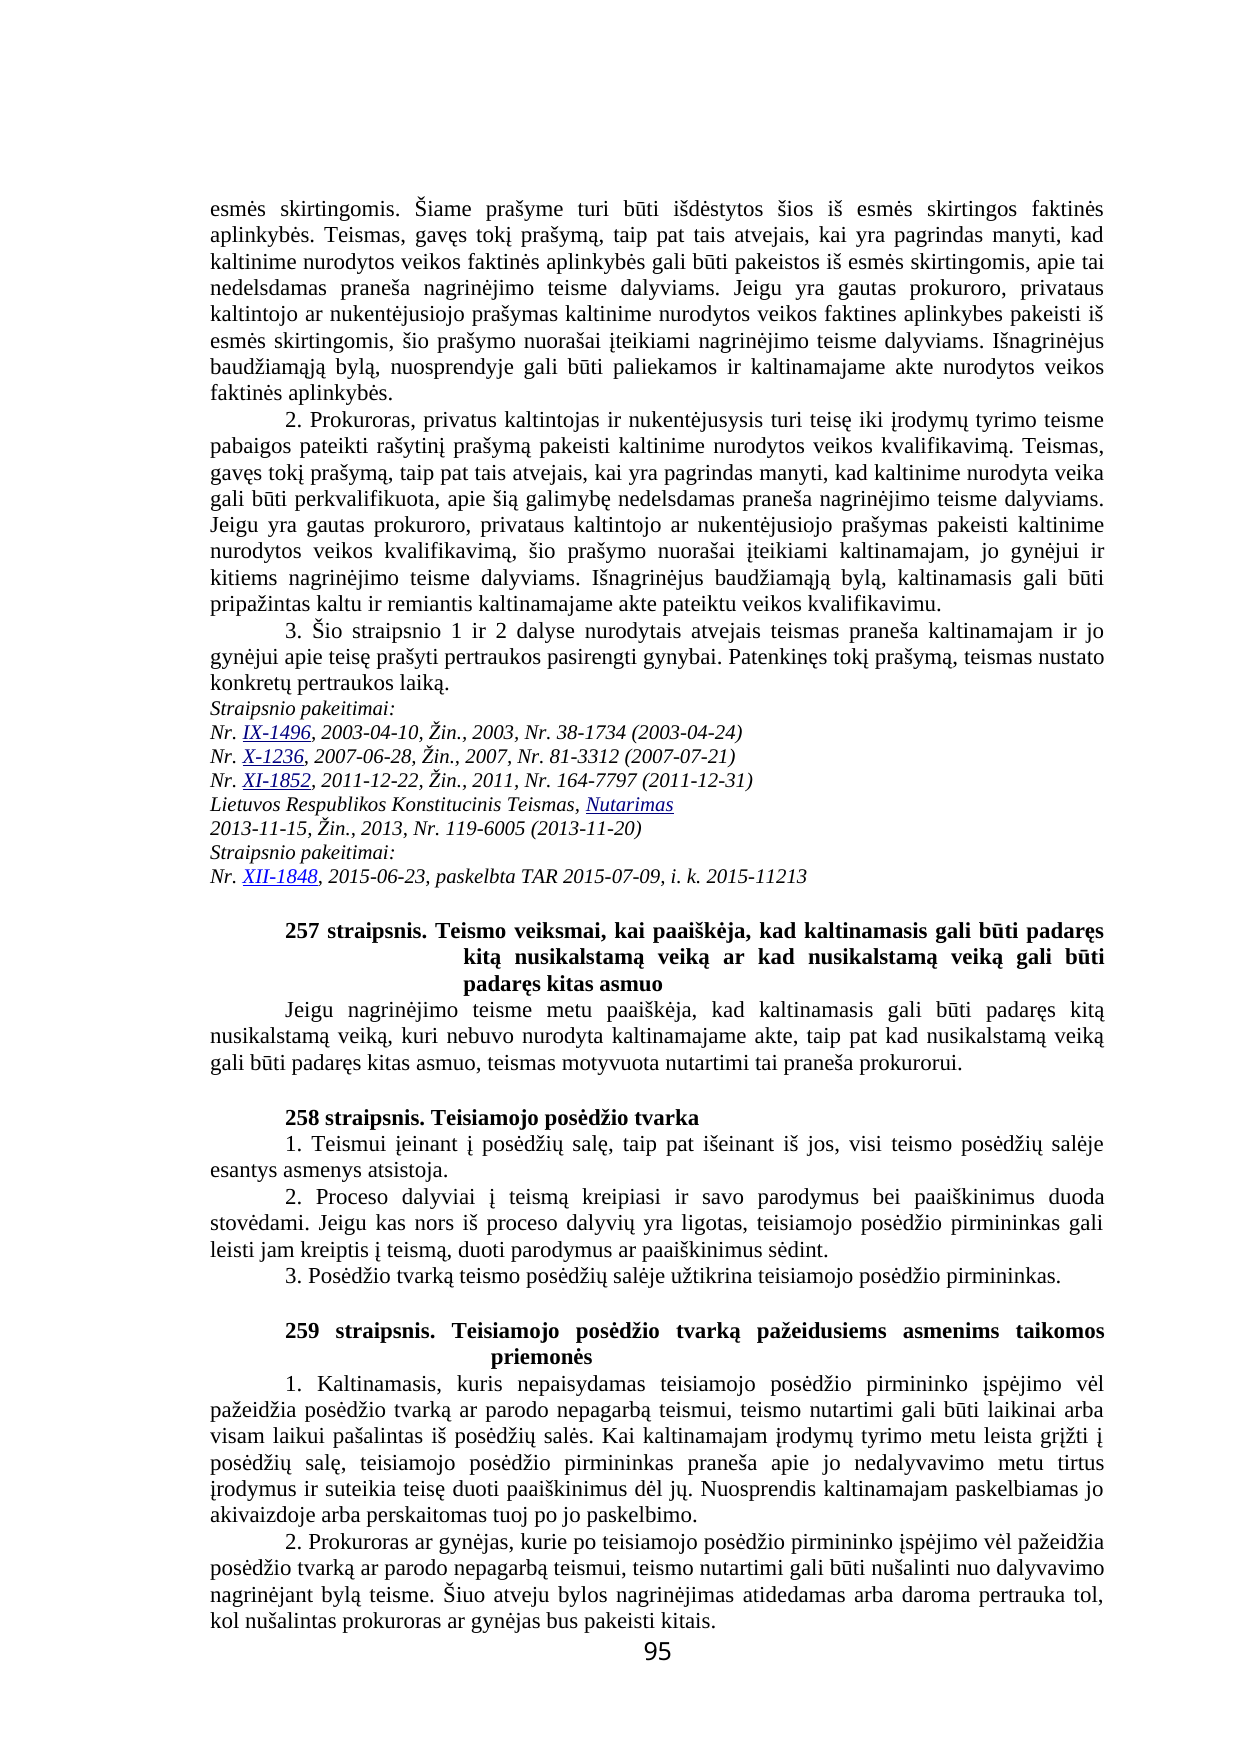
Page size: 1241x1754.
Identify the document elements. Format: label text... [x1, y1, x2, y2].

text Straipsnio pakeitimai: [210, 696, 1106, 720]
text Straipsnio pakeitimai: [210, 840, 1106, 864]
text 3. Posėdžio tvarką teismo posėdžių salėje užtikrina teisiamojo posėdžio pirmininkas. [210, 1262, 1106, 1288]
text 2013-11-15, Žin., 2013, Nr. 119-6005 (2013-11-20) [210, 816, 1106, 840]
text 2. Prokuroras, privatus kaltintojas ir nukentėjusysis turi teisę iki įrodymų tyrimo teisme pabaigos pateikti rašytinį prašymą pakeisti kaltinime nurodytos veikos kvalifikavimą. Teismas, gavęs tokį prašymą, taip pat tais atvejais, kai yra pagrindas manyti, kad kaltinime nurodyta veika gali būti perkvalifikuota, apie šią galimybę nedelsdamas praneša nagrinėjimo teisme dalyviams. Jeigu yra gautas prokuroro, privataus kaltintojo ar nukentėjusiojo prašymas pakeisti kaltinime nurodytos veikos kvalifikavimą, šio prašymo nuorašai įteikiami kaltinamajam, jo gynėjui ir kitiems nagrinėjimo teisme dalyviams. Išnagrinėjus baudžiamąją bylą, kaltinamasis gali būti pripažintas kaltu ir remiantis kaltinamajame akte pateiktu veikos kvalifikavimu. [210, 406, 1106, 617]
text esmės skirtingomis. Šiame prašyme turi būti išdėstytos šios iš esmės skirtingos faktinės aplinkybės. Teismas, gavęs tokį prašymą, taip pat tais atvejais, kai yra pagrindas manyti, kad kaltinime nurodytos veikos faktinės aplinkybės gali būti pakeistos iš esmės skirtingomis, apie tai nedelsdamas praneša nagrinėjimo teisme dalyviams. Jeigu yra gautas prokuroro, privataus kaltintojo ar nukentėjusiojo prašymas kaltinime nurodytos veikos faktines aplinkybes pakeisti iš esmės skirtingomis, šio prašymo nuorašai įteikiami nagrinėjimo teisme dalyviams. Išnagrinėjus baudžiamąją bylą, nuosprendyje gali būti paliekamos ir kaltinamajame akte nurodytos veikos faktinės aplinkybės. [210, 195, 1106, 406]
text 3. Šio straipsnio 1 ir 2 dalyse nurodytais atvejais teismas praneša kaltinamajam ir jo gynėjui apie teisę prašyti pertraukos pasirengti gynybai. Patenkinęs tokį prašymą, teismas nustato konkretų pertraukos laiką. [210, 617, 1106, 696]
text 2. Proceso dalyviai į teismą kreipiasi ir savo parodymus bei paaiškinimus duoda stovėdami. Jeigu kas nors iš proceso dalyvių yra ligotas, teisiamojo posėdžio pirmininkas gali leisti jam kreiptis į teismą, duoti parodymus ar paaiškinimus sėdint. [210, 1183, 1106, 1262]
text Nr. XI-1852, 2011-12-22, Žin., 2011, Nr. 164-7797 (2011-12-31) [210, 768, 1106, 792]
text 1. Teismui įeinant į posėdžių salę, taip pat išeinant iš jos, visi teismo posėdžių salėje esantys asmenys atsistoja. [210, 1130, 1106, 1183]
text Nr. IX-1496, 2003-04-10, Žin., 2003, Nr. 38-1734 (2003-04-24) [210, 720, 1106, 744]
text 259 straipsnis. Teisiamojo posėdžio tvarką pažeidusiems asmenims taikomos priemonės [285, 1317, 1106, 1370]
text 2. Prokuroras ar gynėjas, kurie po teisiamojo posėdžio pirmininko įspėjimo vėl pažeidžia posėdžio tvarką ar parodo nepagarbą teismui, teismo nutartimi gali būti nušalinti nuo dalyvavimo nagrinėjant bylą teisme. Šiuo atveju bylos nagrinėjimas atidedamas arba daroma pertrauka tol, kol nušalintas prokuroras ar gynėjas bus pakeisti kitais. [210, 1528, 1106, 1633]
text Nr. XII-1848, 2015-06-23, paskelbta TAR 2015-07-09, i. k. 2015-11213 [210, 864, 1106, 888]
text 1. Kaltinamasis, kuris nepaisydamas teisiamojo posėdžio pirmininko įspėjimo vėl pažeidžia posėdžio tvarką ar parodo nepagarbą teismui, teismo nutartimi gali būti laikinai arba visam laikui pašalintas iš posėdžių salės. Kai kaltinamajam įrodymų tyrimo metu leista grįžti į posėdžių salę, teisiamojo posėdžio pirmininkas praneša apie jo nedalyvavimo metu tirtus įrodymus ir suteikia teisę duoti paaiškinimus dėl jų. Nuosprendis kaltinamajam paskelbiamas jo akivaizdoje arba perskaitomas tuoj po jo paskelbimo. [210, 1370, 1106, 1528]
text Lietuvos Respublikos Konstitucinis Teismas, Nutarimas [210, 792, 1106, 816]
text Nr. X-1236, 2007-06-28, Žin., 2007, Nr. 81-3312 (2007-07-21) [210, 744, 1106, 768]
text Jeigu nagrinėjimo teisme metu paaiškėja, kad kaltinamasis gali būti padaręs kitą nusikalstamą veiką, kuri nebuvo nurodyta kaltinamajame akte, taip pat kad nusikalstamą veiką gali būti padaręs kitas asmuo, teismas motyvuota nutartimi tai praneša prokurorui. [210, 996, 1106, 1075]
text 258 straipsnis. Teisiamojo posėdžio tvarka [210, 1104, 1106, 1130]
text 257 straipsnis. Teismo veiksmai, kai paaiškėja, kad kaltinamasis gali būti padaręs kitą nusikalstamą veiką ar kad nusikalstamą veiką gali būti padaręs kitas asmuo [285, 917, 1106, 996]
